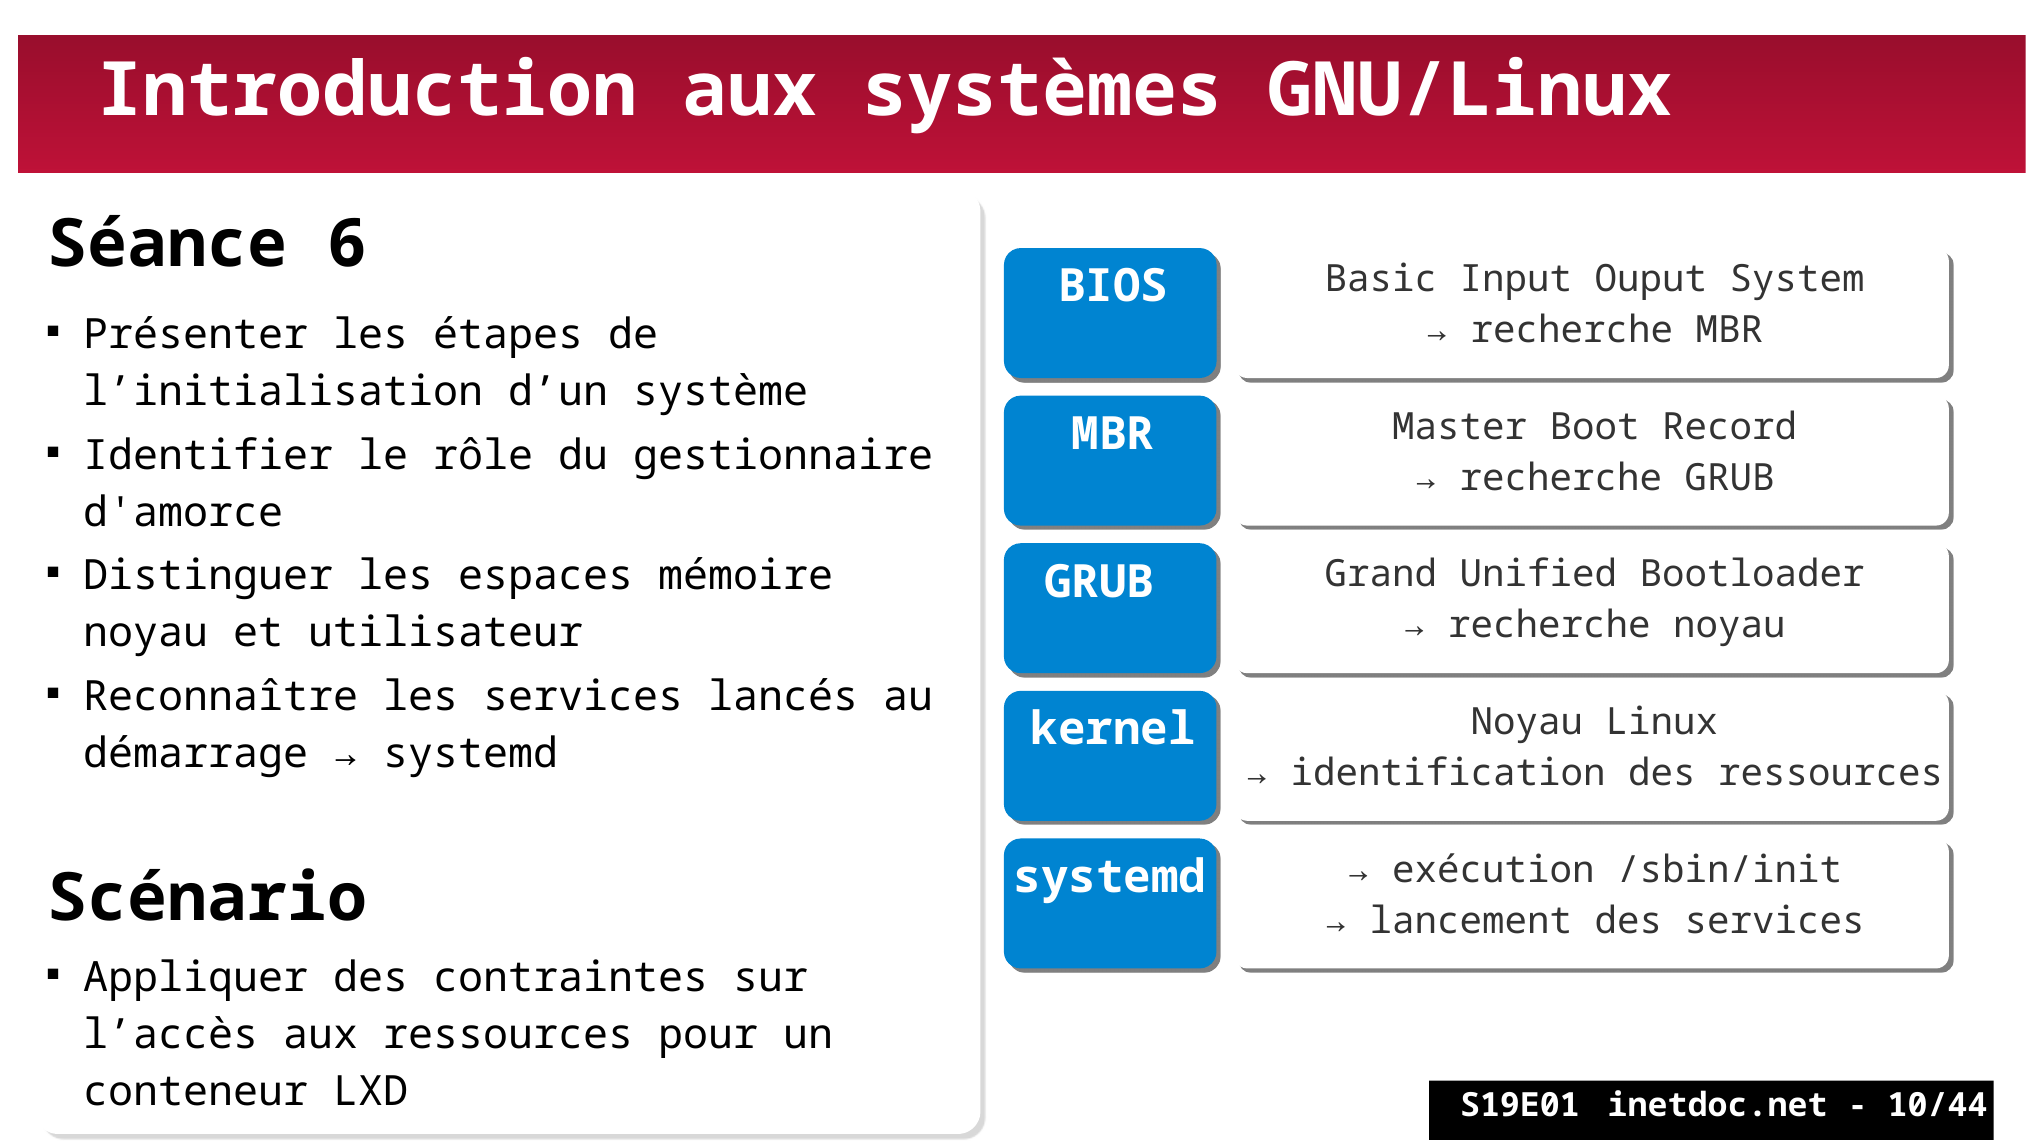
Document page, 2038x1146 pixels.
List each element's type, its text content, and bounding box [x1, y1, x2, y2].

text_box Noyau Linux → identification des ressources [1234, 690, 1949, 821]
text_box → exécution /sbin/init → lancement des services [1234, 838, 1949, 969]
text_box BIOS [1003, 248, 1217, 379]
text_box Grand Unified Bootloader → recherche noyau [1234, 543, 1949, 674]
text_box Master Boot Record → recherche GRUB [1234, 395, 1949, 526]
text_box Basic Input Ouput System → recherche MBR [1234, 248, 1949, 379]
text_box S19E01 inetdoc.net - <numéro>/44 [1429, 1080, 1994, 1140]
text_box Introduction aux systèmes GNU/Linux [17, 35, 2026, 174]
text_box Séance 6 Présenter les étapes de l’initialisation d’un système Identifier le rôle du gestionnaire d'amorce Distinguer les espaces mémoire noyau et utilisateur Reconnaître les services lancés au démarrage → systemd Scénario Appliquer des contraintes sur l’accès aux ressources pour un conteneur LXD [35, 188, 981, 1134]
text_box MBR [1003, 395, 1217, 526]
text_box systemd [1003, 838, 1217, 969]
text_box kernel [1003, 690, 1217, 821]
text_box GRUB [1003, 543, 1217, 674]
